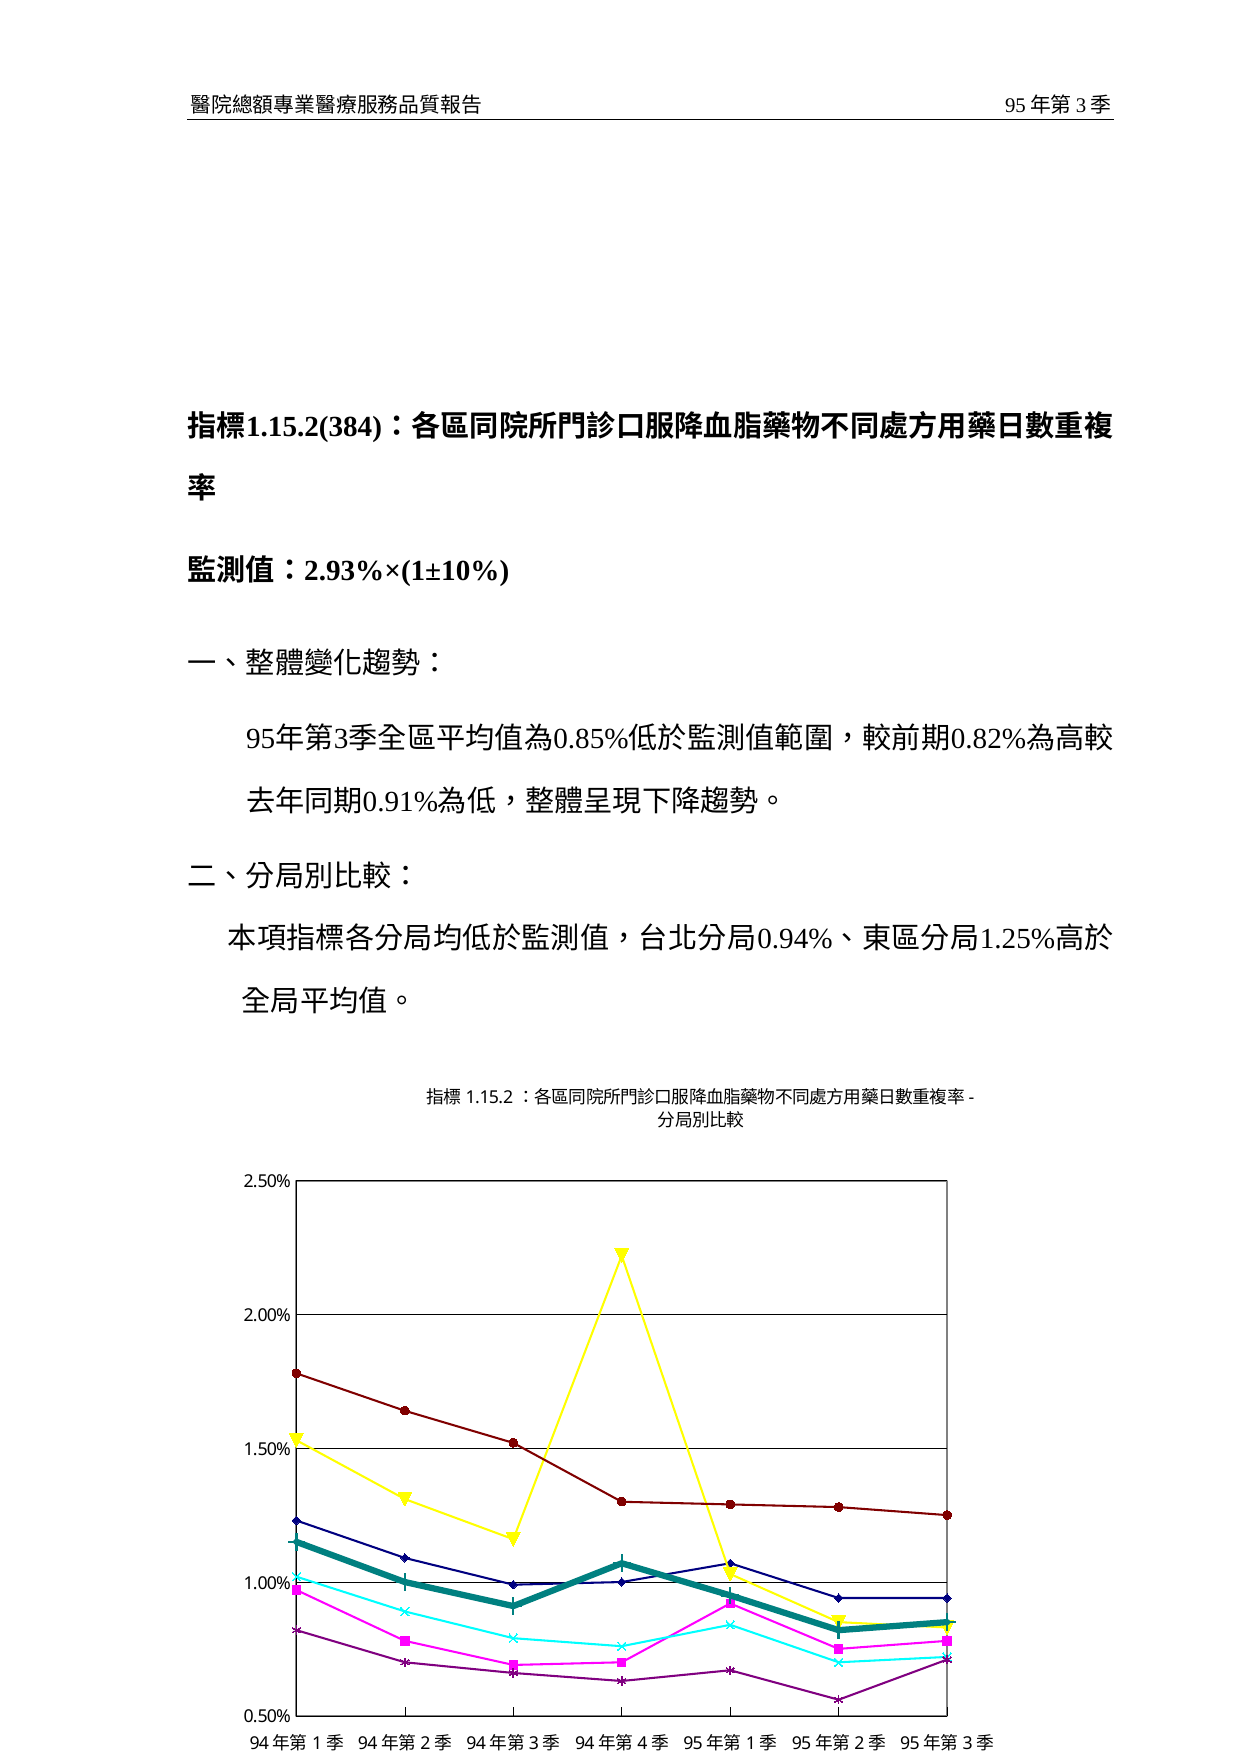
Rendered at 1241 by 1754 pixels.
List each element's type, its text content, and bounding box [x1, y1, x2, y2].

text 二、分局別比較： [187, 832, 1114, 894]
text 本項指標各分局均低於監測值，台北分局0.94%、東區分局1.25%高於全局平均值。 [212, 894, 1114, 1019]
text 指標1.15.2(384)：各區同院所門診口服降血脂藥物不同處方用藥日數重複率 [187, 382, 1114, 507]
text 監測值：2.93%×(1±10%) [187, 526, 1114, 588]
text 一、整體變化趨勢： [187, 619, 1114, 682]
text 95年第3季全區平均值為0.85%低於監測值範圍，較前期0.82%為高較去年同期0.91%為低，整體呈現下降趨勢。 [246, 694, 1114, 819]
